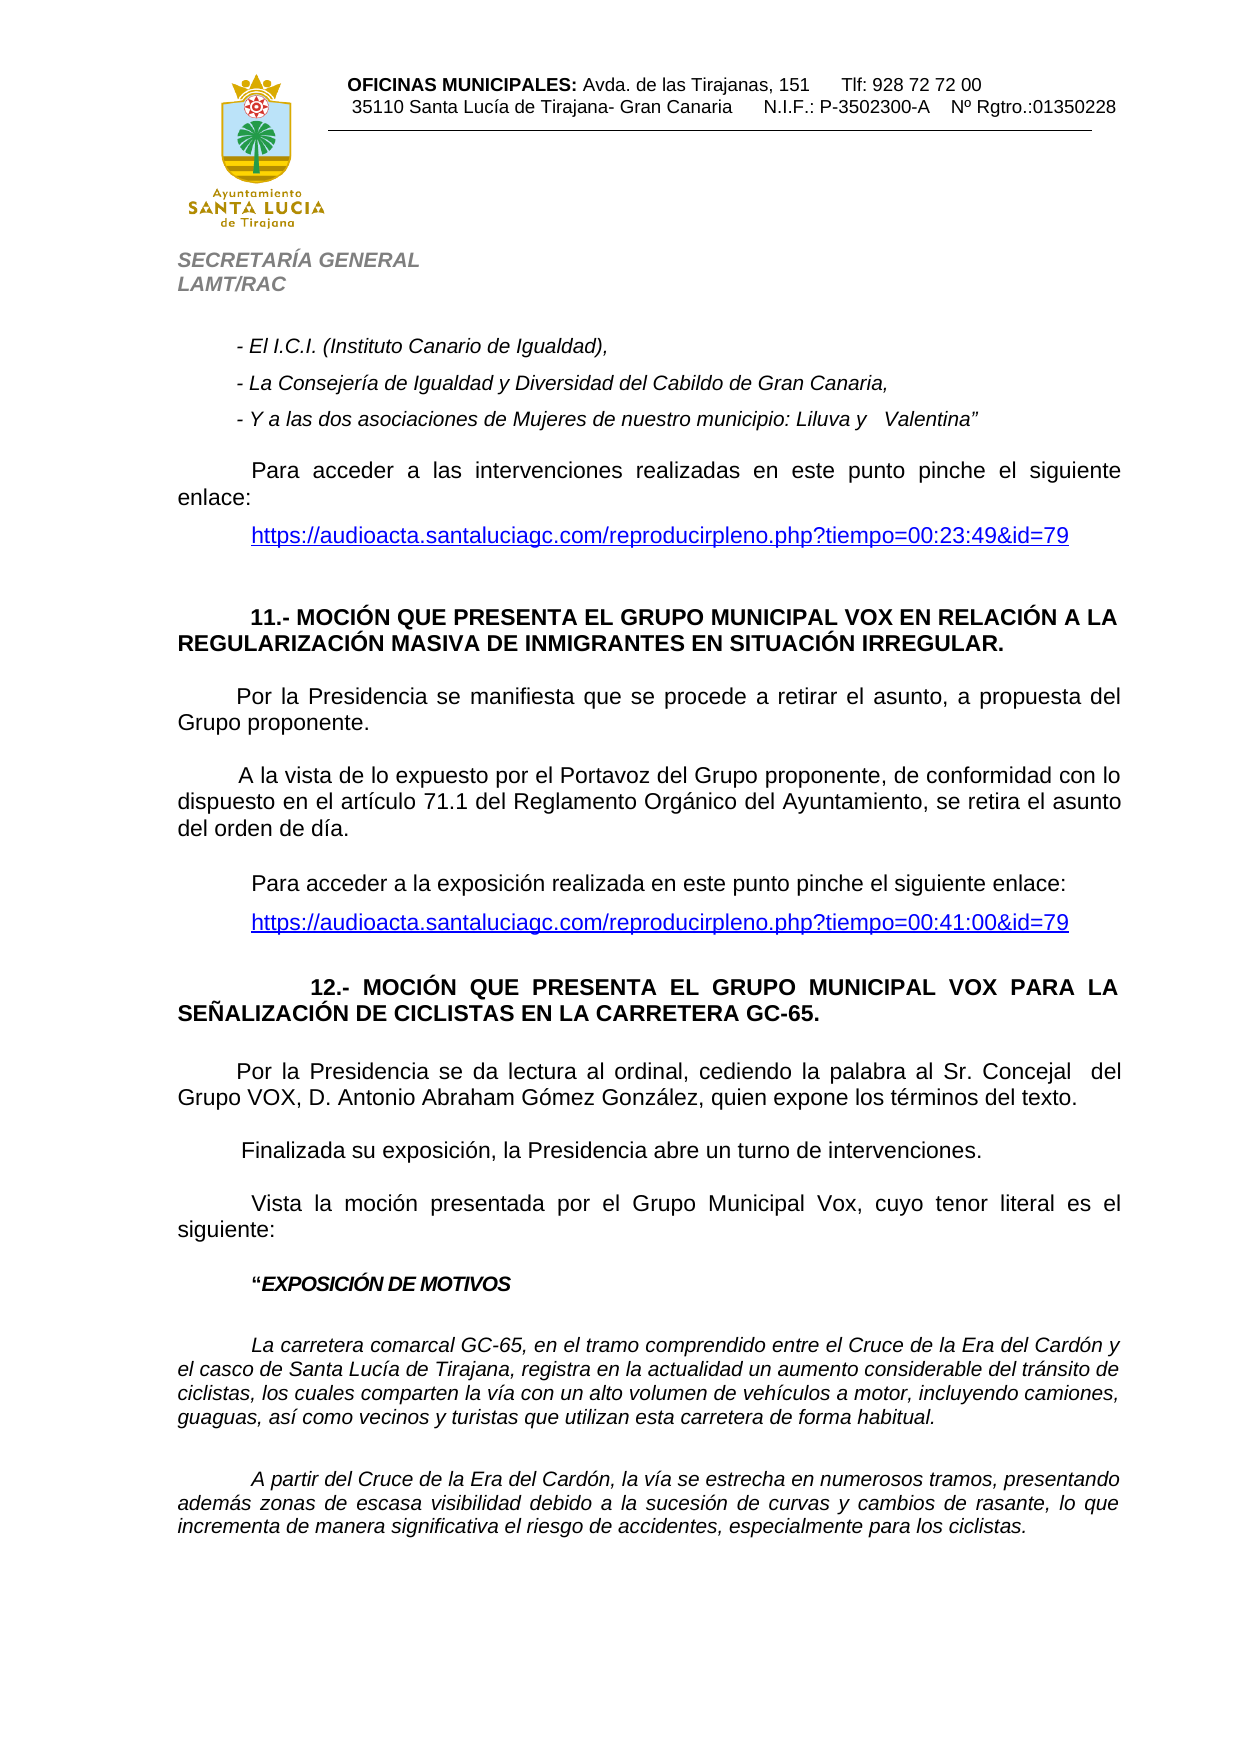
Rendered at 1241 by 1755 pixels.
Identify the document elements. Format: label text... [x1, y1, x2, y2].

text https://audioacta.santaluciagc.com/reproducirpleno.php?tiempo=00:41:00&id=79 [177, 909, 1122, 935]
text A partir del Cruce de la Era del Cardón, la vía se estrecha en numerosos tramos, presentando además zonas de escasa visibilidad debido a la sucesión de curvas y cambios de rasante, lo que incrementa de manera significativa el riesgo de accidentes, especialmente para los ciclistas. [177, 1466, 1123, 1538]
text “EXPOSICIÓN DE MOTIVOS [177, 1272, 1123, 1296]
text - El I.C.I. (Instituto Canario de Igualdad), [177, 334, 1122, 358]
text Por la Presidencia se da lectura al ordinal, cediendo la palabra al Sr. Concejal del Grupo VOX, D. Antonio Abraham Gómez González, quien expone los términos del texto. [177, 1058, 1122, 1111]
text 12.- MOCIÓN QUE PRESENTA EL GRUPO MUNICIPAL VOX PARA LA SEÑALIZACIÓN DE CICLISTAS EN LA CARRETERA GC-65. [177, 974, 1119, 1027]
text Para acceder a la exposición realizada en este punto pinche el siguiente enlace: [177, 870, 1122, 896]
text Por la Presidencia se manifiesta que se procede a retirar el asunto, a propuesta del Grupo proponente. [177, 683, 1121, 736]
text La carretera comarcal GC-65, en el tramo comprendido entre el Cruce de la Era del Cardón y el casco de Santa Lucía de Tirajana, registra en la actualidad un aumento considerable del tránsito de ciclistas, los cuales comparten la vía con un alto volumen de vehículos a motor, incluyendo camiones, guaguas, así como vecinos y turistas que utilizan esta carretera de forma habitual. [177, 1333, 1123, 1428]
text - La Consejería de Igualdad y Diversidad del Cabildo de Gran Canaria, [177, 370, 1122, 394]
text https://audioacta.santaluciagc.com/reproducirpleno.php?tiempo=00:23:49&id=79 [177, 522, 1122, 549]
text Vista la moción presentada por el Grupo Municipal Vox, cuyo tenor literal es el siguiente: [177, 1189, 1122, 1242]
text Finalizada su exposición, la Presidencia abre un turno de intervenciones. [177, 1137, 1122, 1163]
text - Y a las dos asociaciones de Mujeres de nuestro municipio: Liluva y Valentina” [177, 407, 1122, 431]
text A la vista de lo expuesto por el Portavoz del Grupo proponente, de conformidad con lo dispuesto en el artículo 71.1 del Reglamento Orgánico del Ayuntamiento, se retira el asunto del orden de día. [177, 762, 1122, 841]
text 11.- MOCIÓN QUE PRESENTA EL GRUPO MUNICIPAL VOX EN RELACIÓN A LA REGULARIZACIÓN MASIVA DE INMIGRANTES EN SITUACIÓN IRREGULAR. [177, 601, 1119, 657]
text Para acceder a las intervenciones realizadas en este punto pinche el siguiente enlace: [177, 457, 1122, 510]
